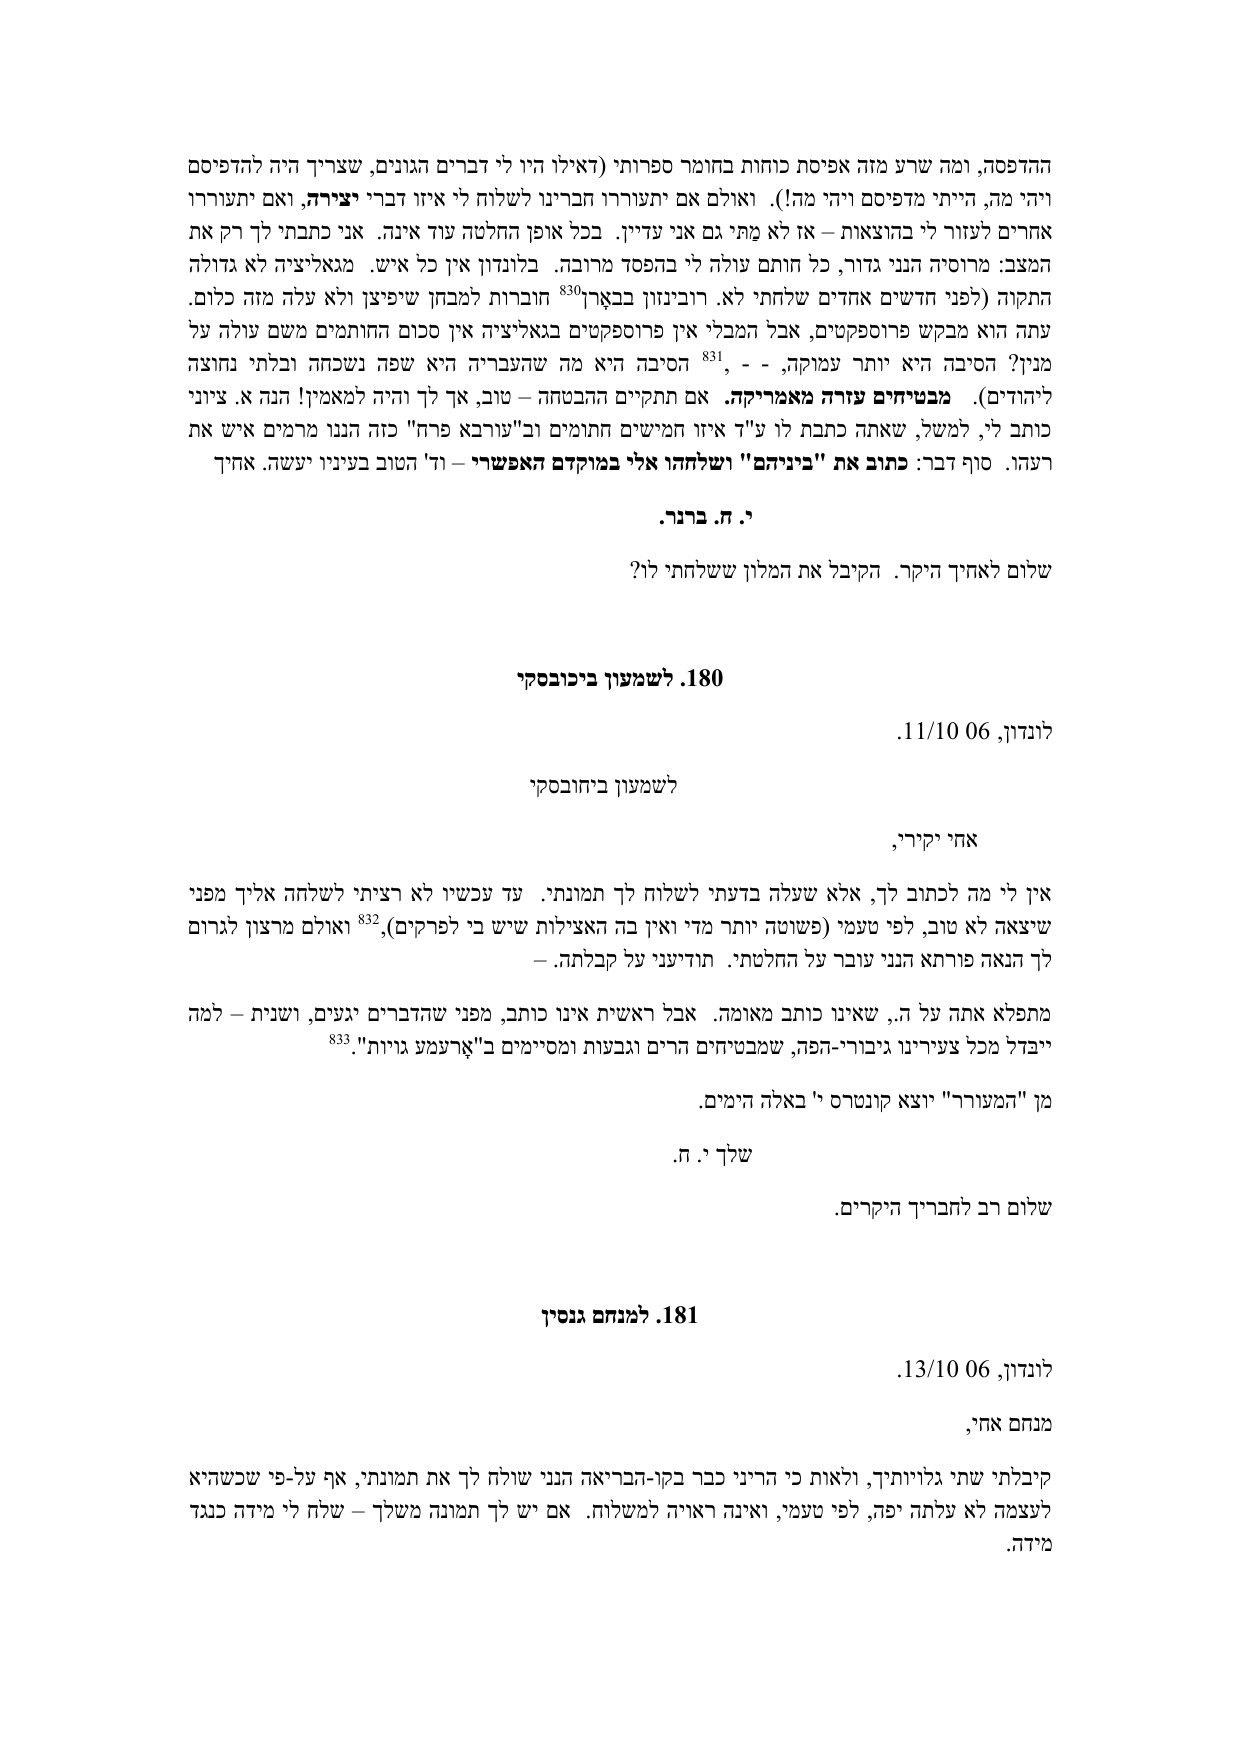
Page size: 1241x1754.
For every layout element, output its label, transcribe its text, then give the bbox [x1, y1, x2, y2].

text שלך י. ח. [187, 1139, 1053, 1167]
text מתפלא אתה על ה., שאינו כותב מאומה. אבל ראשית אינו כותב, מפני שהדברים יגעים, ושנית – למה ייבּדל מכל צעירינו גיבורי-הפה, שמבטיחים הרים וגבעות ומסיימים ב"אָרעמע גויות". [187, 998, 1053, 1060]
text שלום לאחיך היקר. הקיבל את המלון ששלחתי לו? [187, 555, 1053, 584]
text אין לי מה לכתוב לך, אלא שעלה בדעתי לשלוח לך תמונתי. עד עכשיו לא רציתי לשלחה אליך מפני שיצאה לא טוב, לפי טעמי (פשוטה יותר מדי ואין בה האצילות שיש בי לפרקים), ואולם מרצון לגרום לך הנאה פורתא הנני עובר על החלטתי. תודיעני על קבלתה. – [187, 878, 1053, 973]
text מנחם אחי, [187, 1408, 1053, 1437]
text קיבלתי שתי גלויותיך, ולאות כי הריני כבר בקו-הבריאה הנני שולח לך את תמונתי, אף על-פי שכשהיא לעצמה לא עלתה יפה, לפי טעמי, ואינה ראויה למשלוח. אם יש לך תמונה משלך – שלח לי מידה כנגד מידה. [187, 1462, 1053, 1557]
text אחי יקירי, [187, 824, 1053, 853]
text 181. למנחם גנסין [187, 1300, 1053, 1329]
text ההדפסה, ומה שרע מזה אפיסת כוחות בחומר ספרותי (דאילו היו לי דברים הגונים, שצריך היה להדפיסם ויהי מה, הייתי מדפיסם ויהי מה!). ואולם אם יתעוררו חברינו לשלוח לי איזו דברי יצירה, ואם יתעוררו אחרים לעזור לי בהוצאות – אז לא מַתּי גם אני עדיין. בכל אופן החלטה עוד אינה. אני כתבתי לך רק את המצב: מרוסיה הנני גדור, כל חותם עולה לי בהפסד מרובה. בלונדון אין כל איש. מגאליציה לא גדולה התקוה (לפני חדשים אחדים שלחתי לא. רובינזון בבאָרן חוברות למבחן שיפיצן ולא עלה מזה כלום. עתה הוא מבקש פרוספקטים, אבל המבלי אין פרוספקטים בגאליציה אין סכום החותמים משם עולה על מנין? הסיבה היא יותר עמוקה, - - , הסיבה היא מה שהעבריה היא שפה נשכחה ובלתי נחוצה ליהודים). מבטיחים עזרה מאמריקה. אם תתקיים ההבטחה – טוב, אך לך והיה למאמין! הנה א. ציוני כותב לי, למשל, שאתה כתבת לו ע"ד איזו חמישים חתומים וב"עורבא פרח" כזה הננו מרמים איש את רעהו. סוף דבר: כתוב את "ביניהם" ושלחהו אלי במוקדם האפשרי – וד' הטוב בעיניו יעשה. אחיך [187, 150, 1053, 476]
text י. ח. ברנר. [187, 501, 1053, 530]
text 180. לשמעון ביכובסקי [187, 663, 1053, 691]
text שלום רב לחבריך היקרים. [187, 1192, 1053, 1221]
text לונדון, 06 13/10. [187, 1354, 1053, 1383]
text מן "המעורר" יוצא קונטרס י' באלה הימים. [187, 1085, 1053, 1113]
text לשמעון ביחובסקי [187, 770, 1053, 799]
text לונדון, 06 11/10. [187, 716, 1053, 745]
